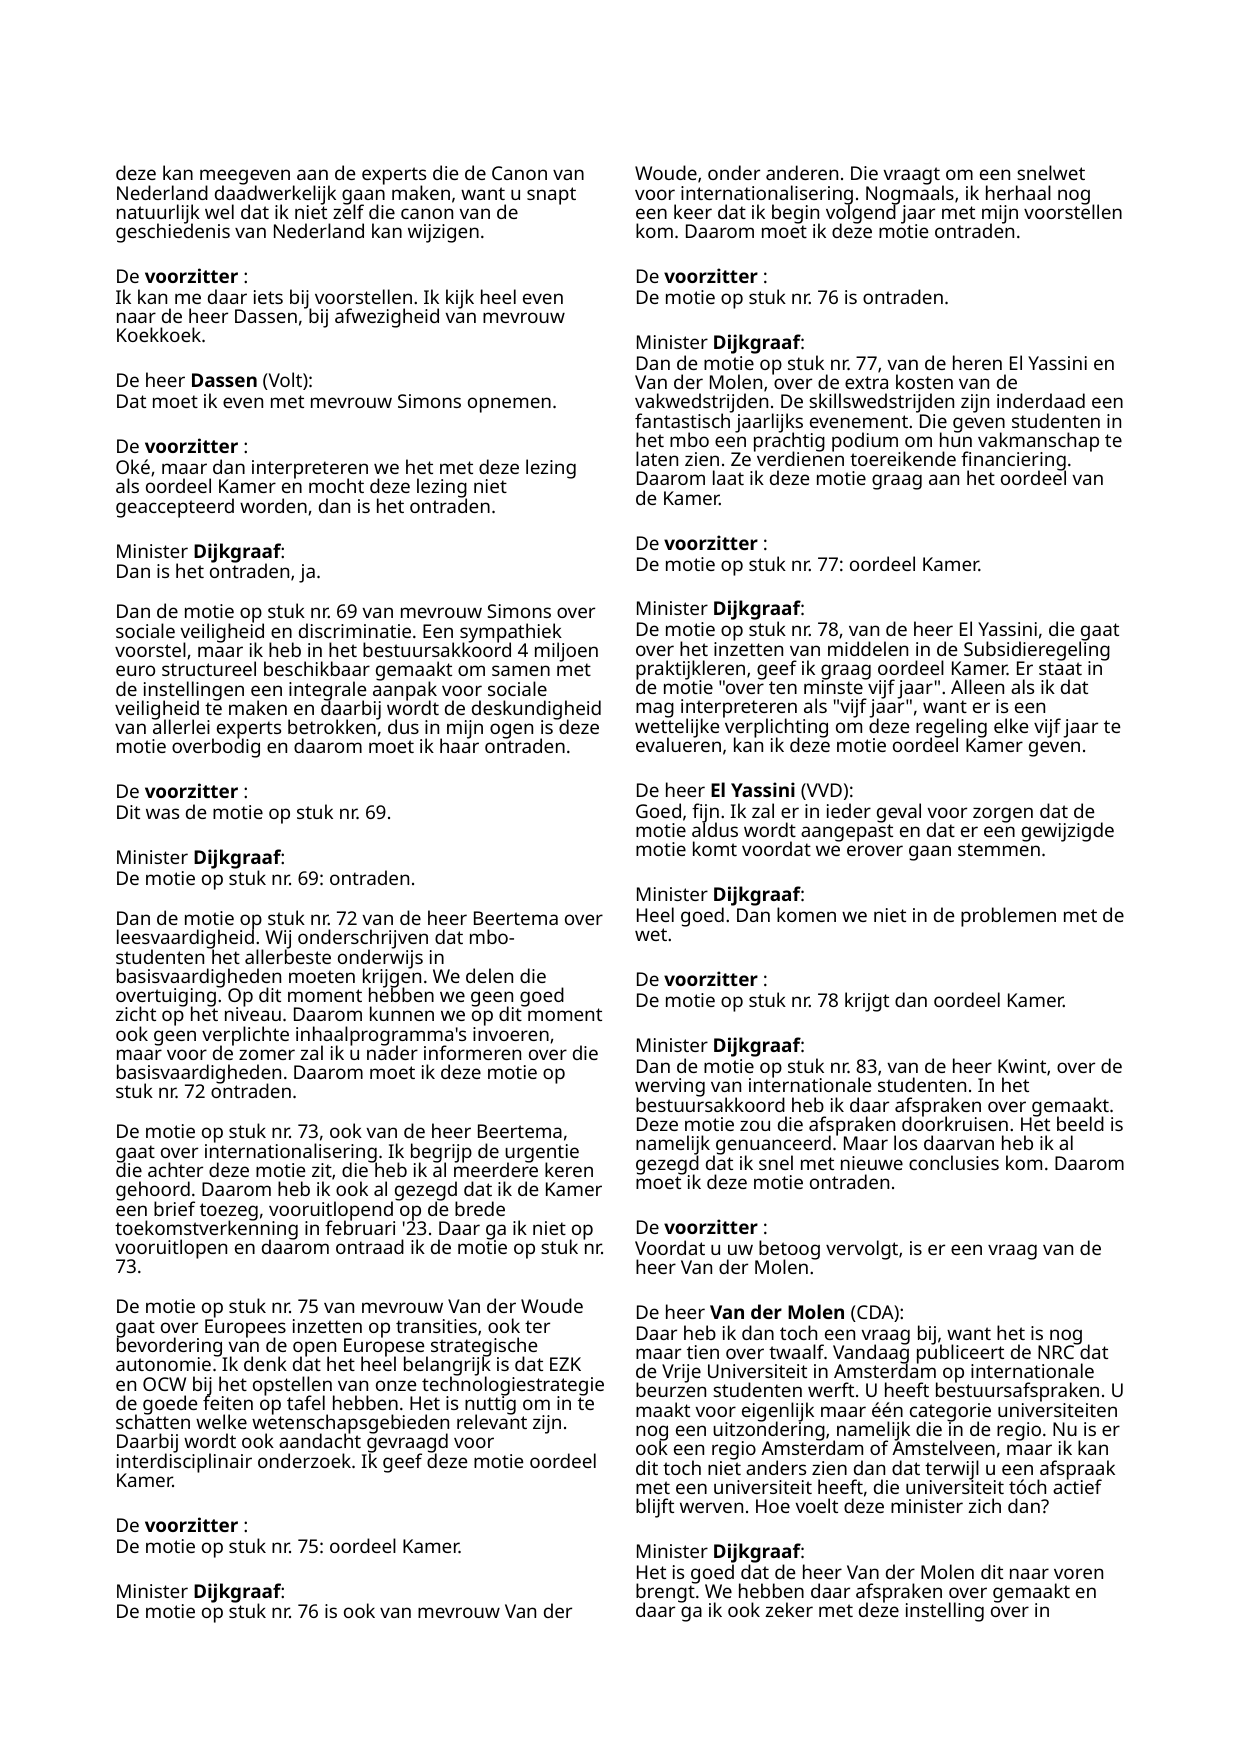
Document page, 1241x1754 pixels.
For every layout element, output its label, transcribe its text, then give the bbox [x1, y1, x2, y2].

text Het is goed dat de heer Van der Molen dit naar voren brengt. We hebben daar afspraken over gemaakt en daar ga ik ook zeker met deze instelling over in [635, 1564, 1125, 1622]
text Minister Dijkgraaf: [115, 538, 605, 563]
text De motie op stuk nr. 69: ontraden. [115, 870, 605, 889]
text Minister Dijkgraaf: [115, 844, 605, 870]
text deze kan meegeven aan de experts die de Canon van Nederland daadwerkelijk gaan maken, want u snapt natuurlijk wel dat ik niet zelf die canon van de geschiedenis van Nederland kan wijzigen. [115, 165, 605, 242]
text Dan de motie op stuk nr. 72 van de heer Beertema over leesvaardigheid. Wij onderschrijven dat mbo-studenten het allerbeste onderwijs in basisvaardigheden moeten krijgen. We delen die overtuiging. Op dit moment hebben we geen goed zicht op het niveau. Daarom kunnen we op dit moment ook geen verplichte inhaalprogramma's invoeren, maar voor de zomer zal ik u nader informeren over die basisvaardigheden. Daarom moet ik deze motie op stuk nr. 72 ontraden. [115, 910, 605, 1103]
text Dan de motie op stuk nr. 83, van de heer Kwint, over de werving van internationale studenten. In het bestuursakkoord heb ik daar afspraken over gemaakt. Deze motie zou die afspraken doorkruisen. Het beeld is namelijk genuanceerd. Maar los daarvan heb ik al gezegd dat ik snel met nieuwe conclusies kom. Daarom moet ik deze motie ontraden. [635, 1058, 1125, 1193]
text Daar heb ik dan toch een vraag bij, want het is nog maar tien over twaalf. Vandaag publiceert de NRC dat de Vrije Universiteit in Amsterdam op internationale beurzen studenten werft. U heeft bestuursafspraken. U maakt voor eigenlijk maar één categorie universiteiten nog een uitzondering, namelijk die in de regio. Nu is er ook een regio Amsterdam of Amstelveen, maar ik kan dit toch niet anders zien dan dat terwijl u een afspraak met een universiteit heeft, die universiteit tóch actief blijft werven. Hoe voelt deze minister zich dan? [635, 1325, 1125, 1517]
text De heer El Yassini (VVD): [635, 777, 1125, 803]
text De motie op stuk nr. 75: oordeel Kamer. [115, 1538, 605, 1557]
text Ik kan me daar iets bij voorstellen. Ik kijk heel even naar de heer Dassen, bij afwezigheid van mevrouw Koekkoek. [115, 289, 605, 347]
text Dan is het ontraden, ja. [115, 563, 605, 583]
text Minister Dijkgraaf: [635, 881, 1125, 907]
text De voorzitter : [635, 1214, 1125, 1239]
text De voorzitter : [635, 530, 1125, 556]
text De voorzitter : [635, 967, 1125, 992]
text Dan de motie op stuk nr. 77, van de heren El Yassini en Van der Molen, over de extra kosten van de vakwedstrijden. De skillswedstrijden zijn inderdaad een fantastisch jaarlijks evenement. Die geven studenten in het mbo een prachtig podium om hun vakmanschap te laten zien. Ze verdienen toereikende financiering. Daarom laat ik deze motie graag aan het oordeel van de Kamer. [635, 355, 1125, 509]
text De motie op stuk nr. 78 krijgt dan oordeel Kamer. [635, 992, 1125, 1012]
text De voorzitter : [635, 263, 1125, 289]
text Minister Dijkgraaf: [635, 596, 1125, 621]
text De motie op stuk nr. 77: oordeel Kamer. [635, 556, 1125, 575]
text Heel goed. Dan komen we niet in de problemen met de wet. [635, 907, 1125, 946]
text Minister Dijkgraaf: [635, 1538, 1125, 1564]
text Minister Dijkgraaf: [635, 1032, 1125, 1058]
text Oké, maar dan interpreteren we het met deze lezing als oordeel Kamer en mocht deze lezing niet geaccepteerd worden, dan is het ontraden. [115, 459, 605, 517]
text Goed, fijn. Ik zal er in ieder geval voor zorgen dat de motie aldus wordt aangepast en dat er een gewijzigde motie komt voordat we erover gaan stemmen. [635, 803, 1125, 861]
text Dit was de motie op stuk nr. 69. [115, 804, 605, 823]
text De voorzitter : [115, 263, 605, 289]
text De voorzitter : [115, 1512, 605, 1538]
text De motie op stuk nr. 75 van mevrouw Van der Woude gaat over Europees inzetten op transities, ook ter bevordering van de open Europese strategische autonomie. Ik denk dat het heel belangrijk is dat EZK en OCW bij het opstellen van onze technologiestrategie de goede feiten op tafel hebben. Het is nuttig om in te schatten welke wetenschapsgebieden relevant zijn. Daarbij wordt ook aandacht gevraagd voor interdisciplinair onderzoek. Ik geef deze motie oordeel Kamer. [115, 1298, 605, 1491]
text Woude, onder anderen. Die vraagt om een snelwet voor internationalisering. Nogmaals, ik herhaal nog een keer dat ik begin volgend jaar met mijn voorstellen kom. Daarom moet ik deze motie ontraden. [635, 165, 1125, 242]
text Voordat u uw betoog vervolgt, is er een vraag van de heer Van der Molen. [635, 1239, 1125, 1278]
text Minister Dijkgraaf: [115, 1578, 605, 1603]
text De heer Van der Molen (CDA): [635, 1299, 1125, 1325]
text De motie op stuk nr. 76 is ontraden. [635, 289, 1125, 308]
text De motie op stuk nr. 73, ook van de heer Beertema, gaat over internationalisering. Ik begrijp de urgentie die achter deze motie zit, die heb ik al meerdere keren gehoord. Daarom heb ik ook al gezegd dat ik de Kamer een brief toezeg, vooruitlopend op de brede toekomstverkenning in februari '23. Daar ga ik niet op vooruitlopen en daarom ontraad ik de motie op stuk nr. 73. [115, 1123, 605, 1278]
text Dan de motie op stuk nr. 69 van mevrouw Simons over sociale veiligheid en discriminatie. Een sympathiek voorstel, maar ik heb in het bestuursakkoord 4 miljoen euro structureel beschikbaar gemaakt om samen met de instellingen een integrale aanpak voor sociale veiligheid te maken en daarbij wordt de deskundigheid van allerlei experts betrokken, dus in mijn ogen is deze motie overbodig en daarom moet ik haar ontraden. [115, 603, 605, 758]
text Minister Dijkgraaf: [635, 329, 1125, 355]
text De voorzitter : [115, 778, 605, 804]
text Dat moet ik even met mevrouw Simons opnemen. [115, 393, 605, 413]
text De voorzitter : [115, 433, 605, 459]
text De motie op stuk nr. 78, van de heer El Yassini, die gaat over het inzetten van middelen in de Subsidieregeling praktijkleren, geef ik graag oordeel Kamer. Er staat in de motie "over ten minste vijf jaar". Alleen als ik dat mag interpreteren als "vijf jaar", want er is een wettelijke verplichting om deze regeling elke vijf jaar te evalueren, kan ik deze motie oordeel Kamer geven. [635, 621, 1125, 756]
text De motie op stuk nr. 76 is ook van mevrouw Van der [115, 1603, 605, 1623]
text De heer Dassen (Volt): [115, 368, 605, 393]
